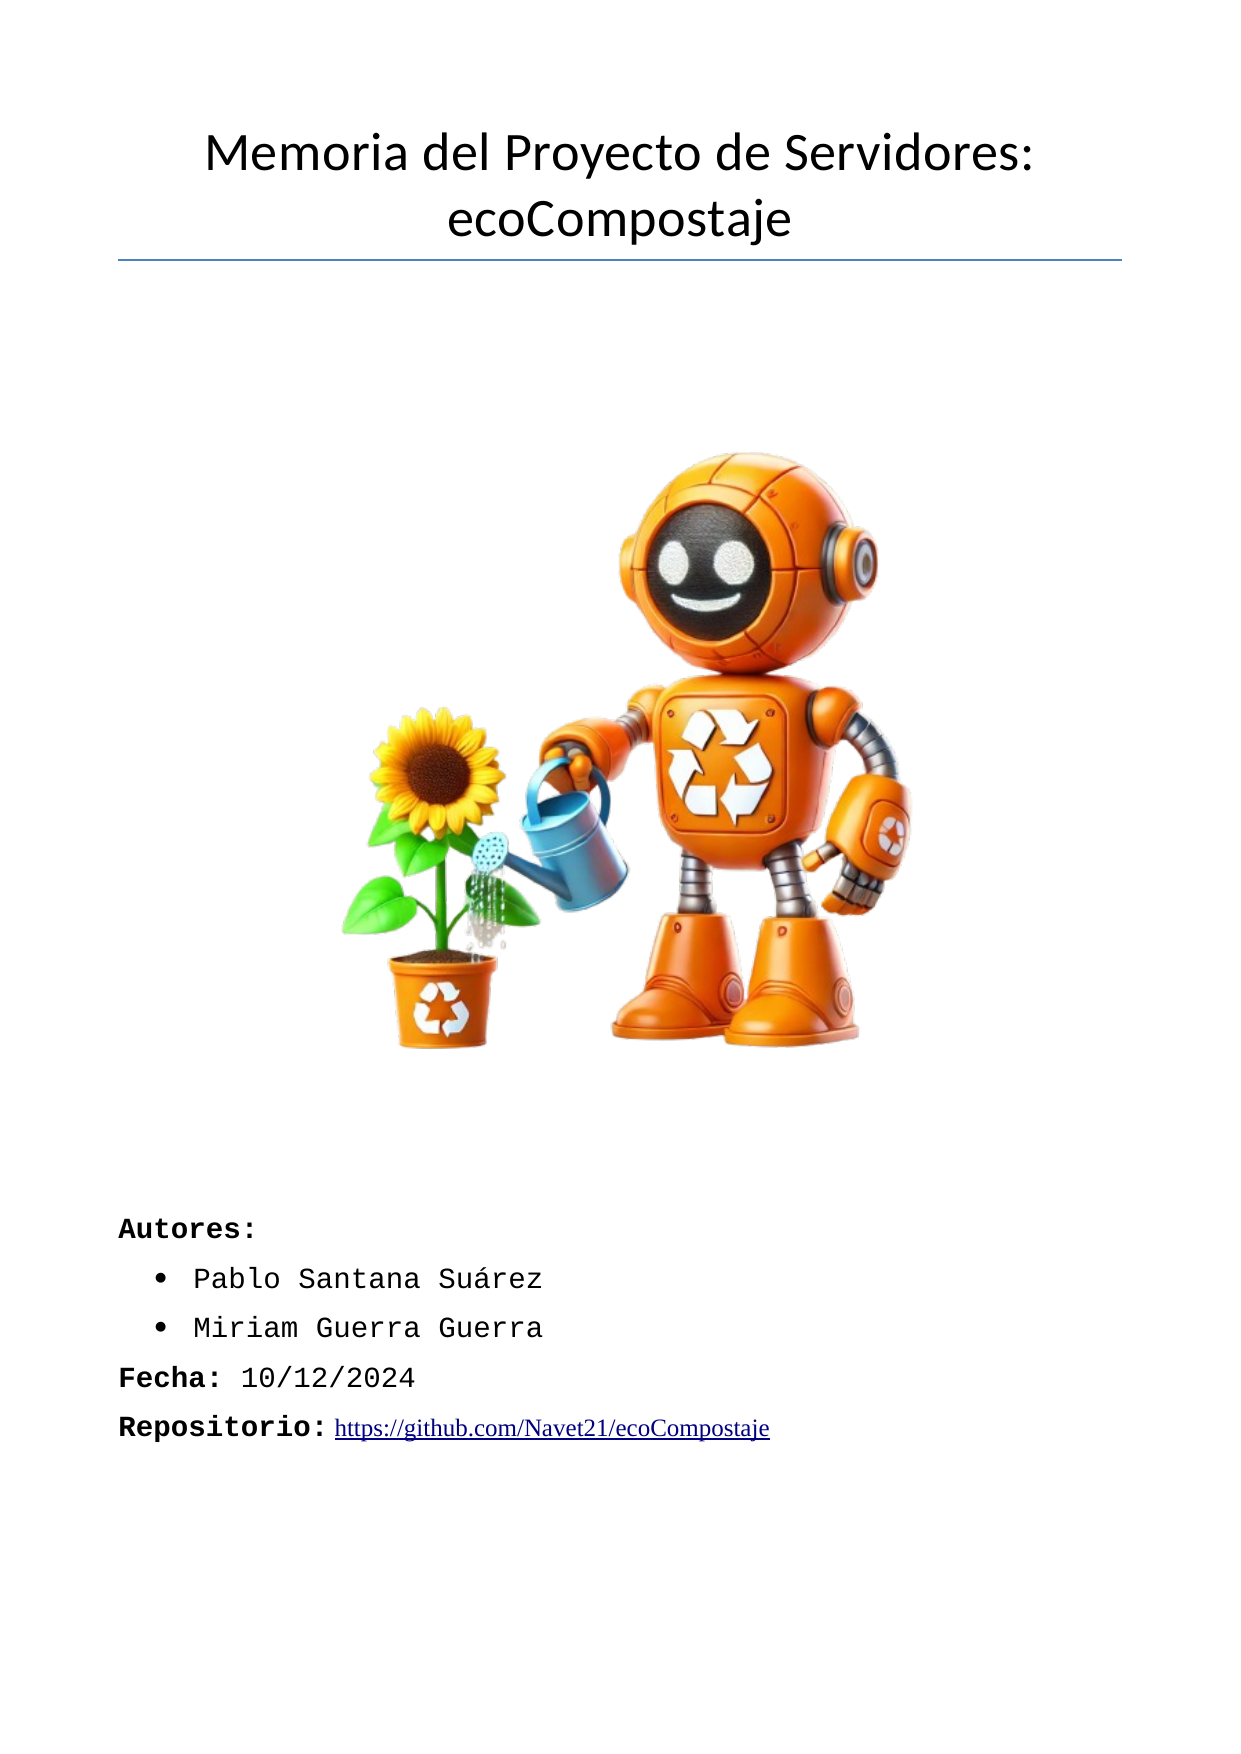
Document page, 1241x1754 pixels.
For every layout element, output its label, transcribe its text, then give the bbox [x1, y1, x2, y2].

text Autores: [118, 1214, 1122, 1247]
title Memoria del Proyecto de Servidores: ecoCompostaje [118, 118, 1122, 259]
list Miriam Guerra Guerra [156, 1313, 1122, 1346]
picture [287, 411, 976, 1100]
list Pablo Santana Suárez [156, 1264, 1122, 1297]
text Repositorio: https://github.com/Navet21/ecoCompostaje [118, 1412, 1122, 1445]
text Fecha: 10/12/2024 [118, 1363, 1122, 1396]
